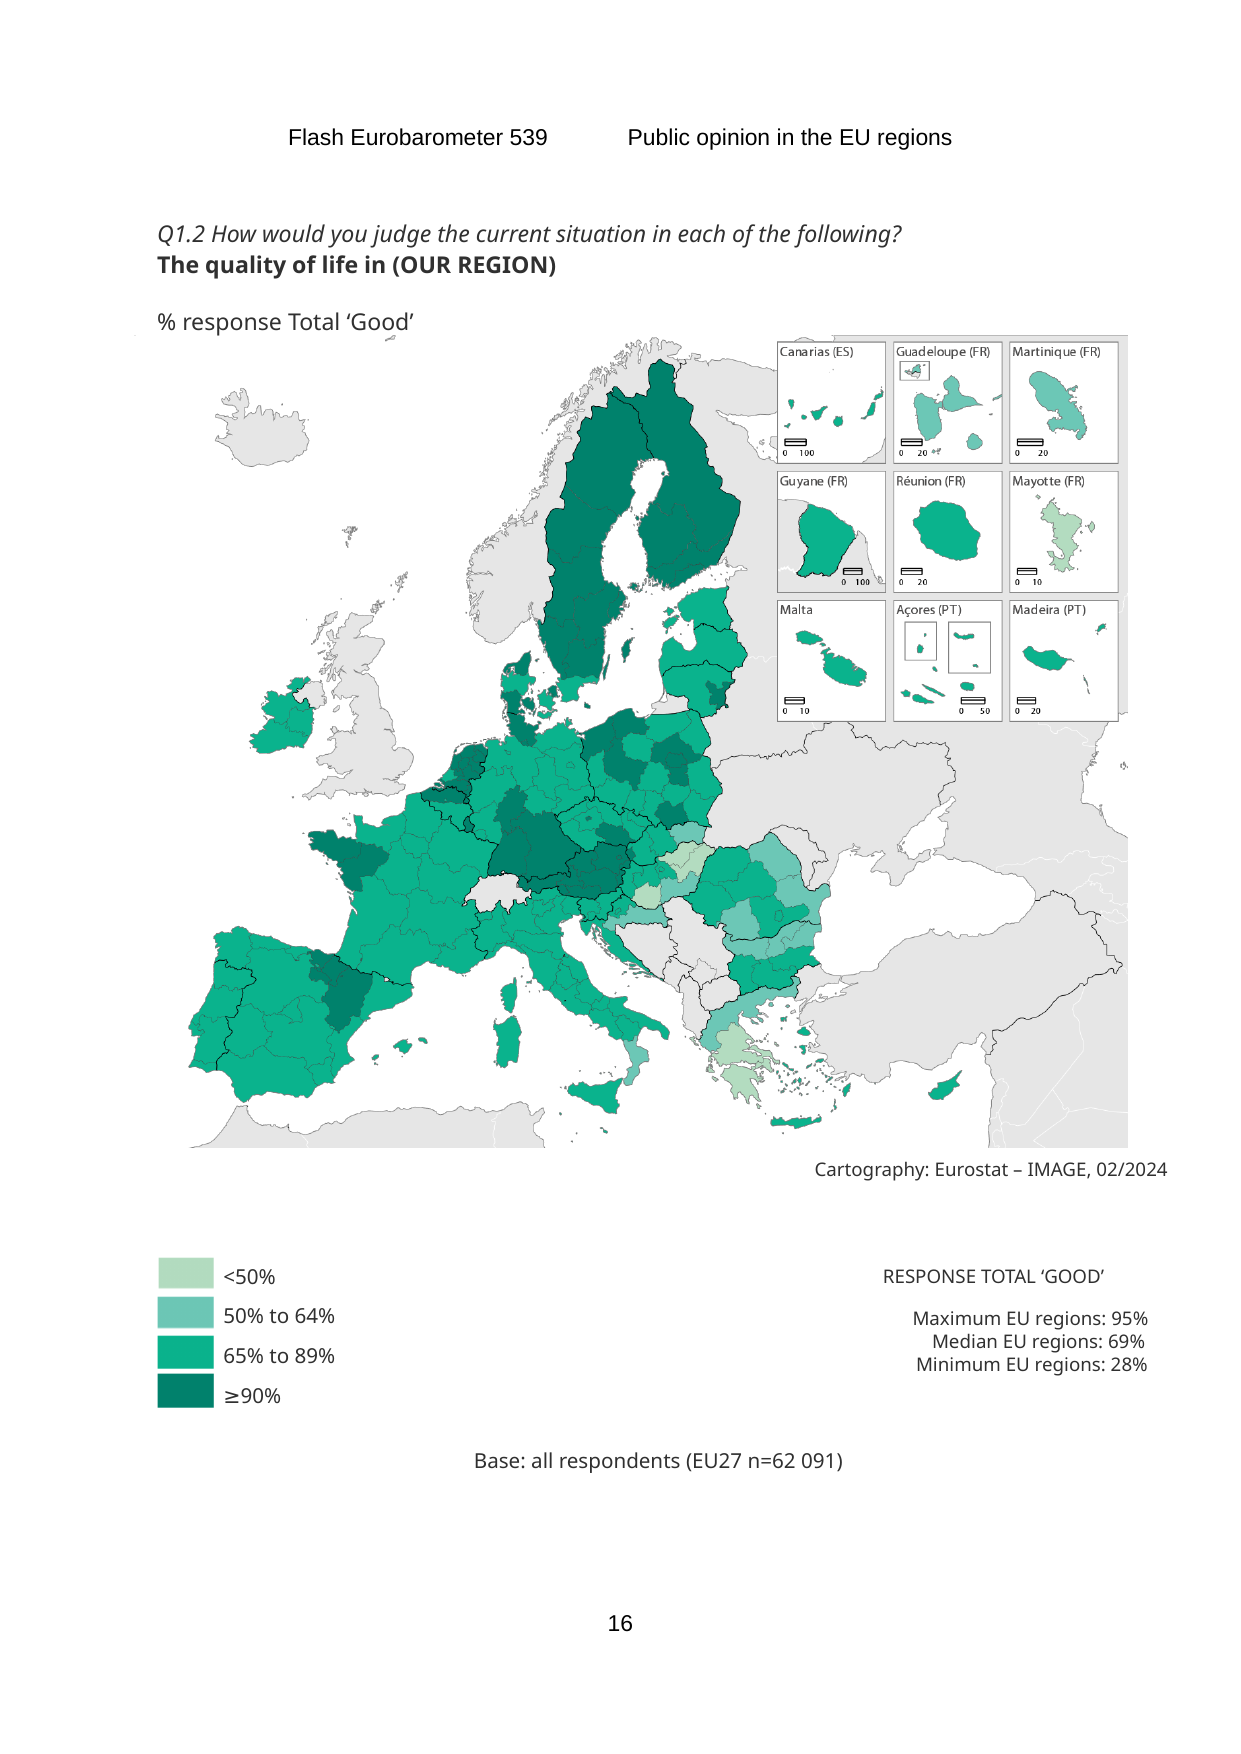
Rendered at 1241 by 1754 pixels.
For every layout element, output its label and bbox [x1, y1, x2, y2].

picture [159, 1258, 213, 1289]
picture [158, 1297, 213, 1329]
picture [158, 1374, 213, 1407]
picture [124, 328, 1138, 1156]
picture [158, 1336, 213, 1368]
